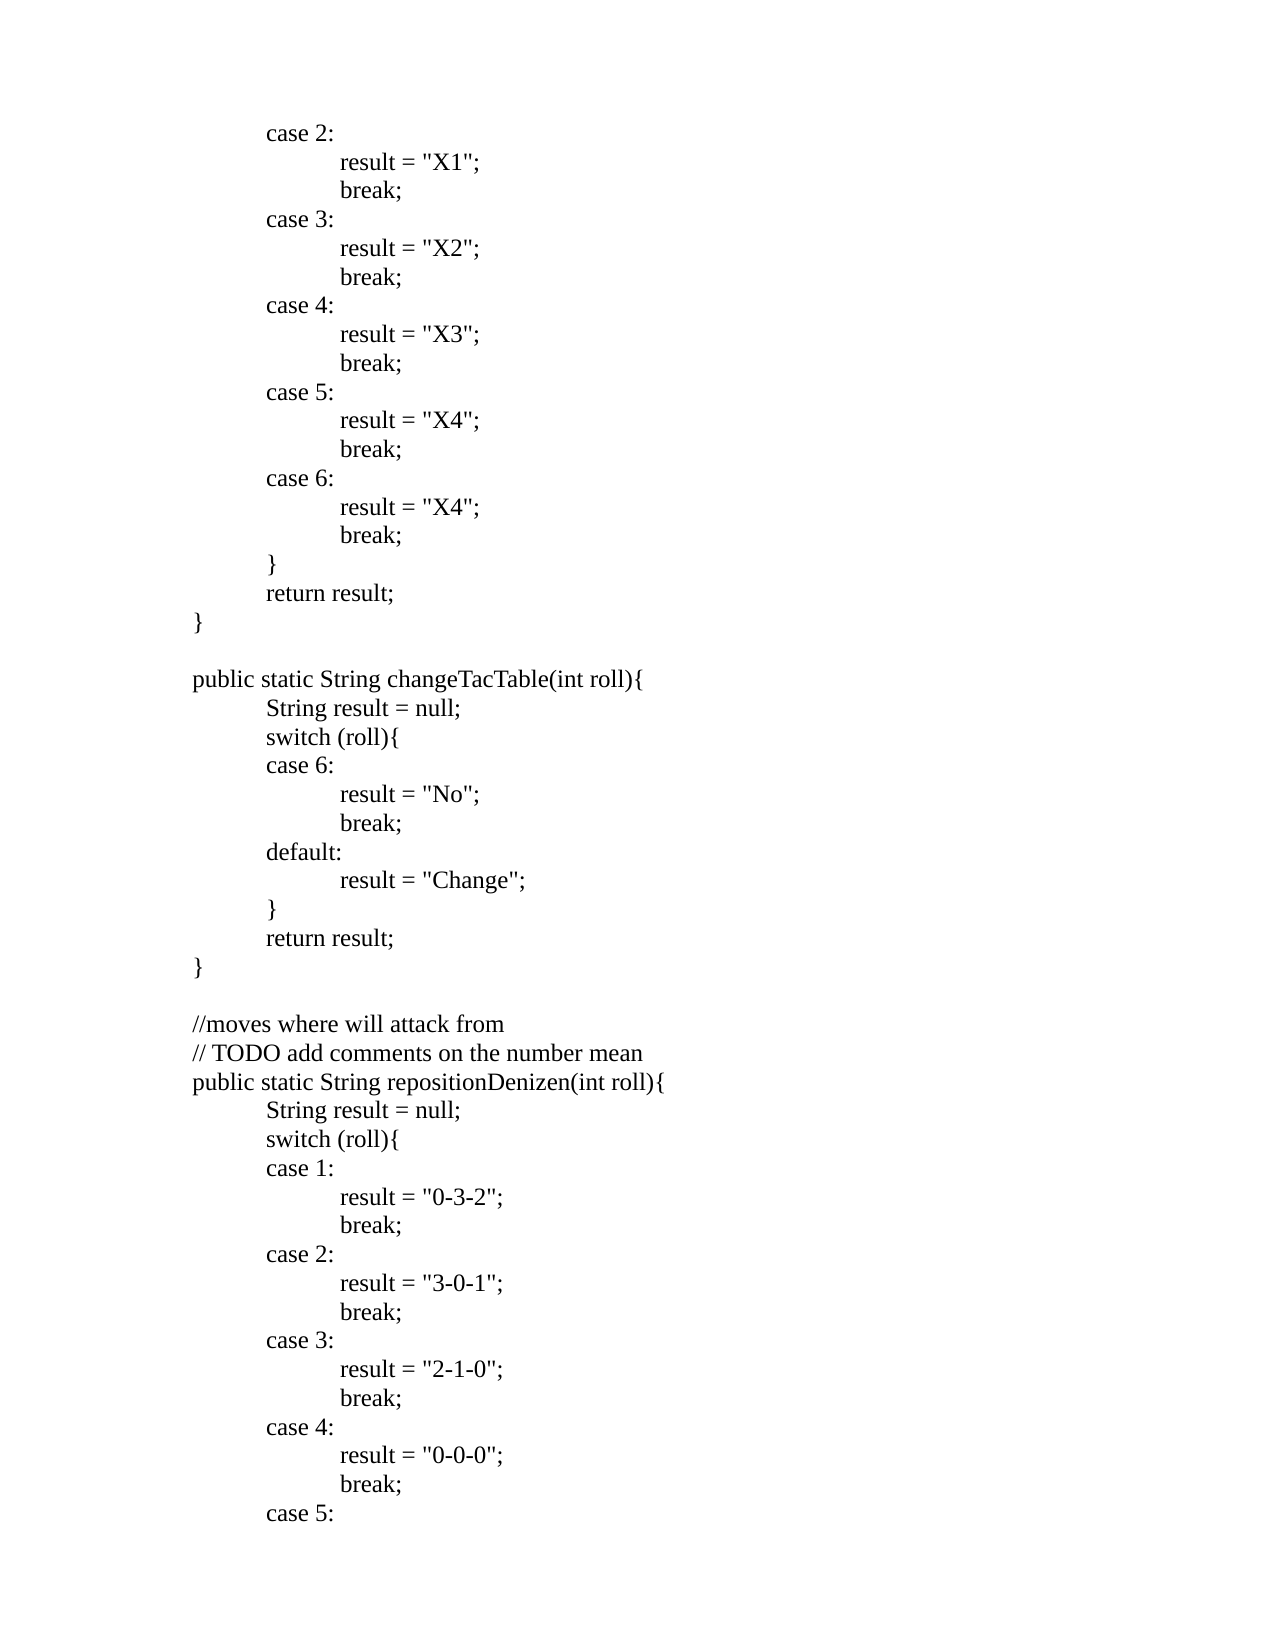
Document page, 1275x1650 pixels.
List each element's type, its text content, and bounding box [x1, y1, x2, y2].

text case 1: [118, 1153, 1157, 1182]
text break; [118, 176, 1157, 204]
text result = "X4"; [118, 406, 1157, 434]
text break; [118, 348, 1157, 377]
text case 2: [118, 1239, 1157, 1268]
text return result; [118, 578, 1157, 607]
text case 5: [118, 1498, 1157, 1527]
text break; [118, 1383, 1157, 1412]
text case 4: [118, 1412, 1157, 1441]
text } [118, 549, 1157, 578]
text case 3: [118, 1326, 1157, 1354]
text switch (roll){ [118, 1124, 1157, 1153]
text case 2: [118, 118, 1157, 147]
text case 6: [118, 751, 1157, 779]
text break; [118, 262, 1157, 291]
text // TODO add comments on the number mean [118, 1038, 1157, 1067]
text break; [118, 434, 1157, 463]
text return result; [118, 923, 1157, 952]
text switch (roll){ [118, 722, 1157, 751]
text //moves where will attack from [118, 1009, 1157, 1038]
text case 6: [118, 463, 1157, 492]
text break; [118, 1469, 1157, 1498]
text public static String changeTacTable(int roll){ [118, 664, 1157, 693]
text result = "Change"; [118, 866, 1157, 894]
text result = "0-3-2"; [118, 1182, 1157, 1211]
text result = "0-0-0"; [118, 1441, 1157, 1469]
text case 4: [118, 291, 1157, 319]
text } [118, 894, 1157, 923]
text break; [118, 521, 1157, 549]
text public static String repositionDenizen(int roll){ [118, 1067, 1157, 1096]
text case 5: [118, 377, 1157, 406]
text case 3: [118, 204, 1157, 233]
text result = "X3"; [118, 319, 1157, 348]
text String result = null; [118, 693, 1157, 722]
text result = "No"; [118, 779, 1157, 808]
text break; [118, 1211, 1157, 1239]
text result = "X1"; [118, 147, 1157, 176]
text } [118, 952, 1157, 981]
text result = "3-0-1"; [118, 1268, 1157, 1297]
text } [118, 607, 1157, 636]
text break; [118, 808, 1157, 837]
text result = "X2"; [118, 233, 1157, 262]
text break; [118, 1297, 1157, 1326]
text String result = null; [118, 1096, 1157, 1124]
text result = "2-1-0"; [118, 1354, 1157, 1383]
text default: [118, 837, 1157, 866]
text result = "X4"; [118, 492, 1157, 521]
